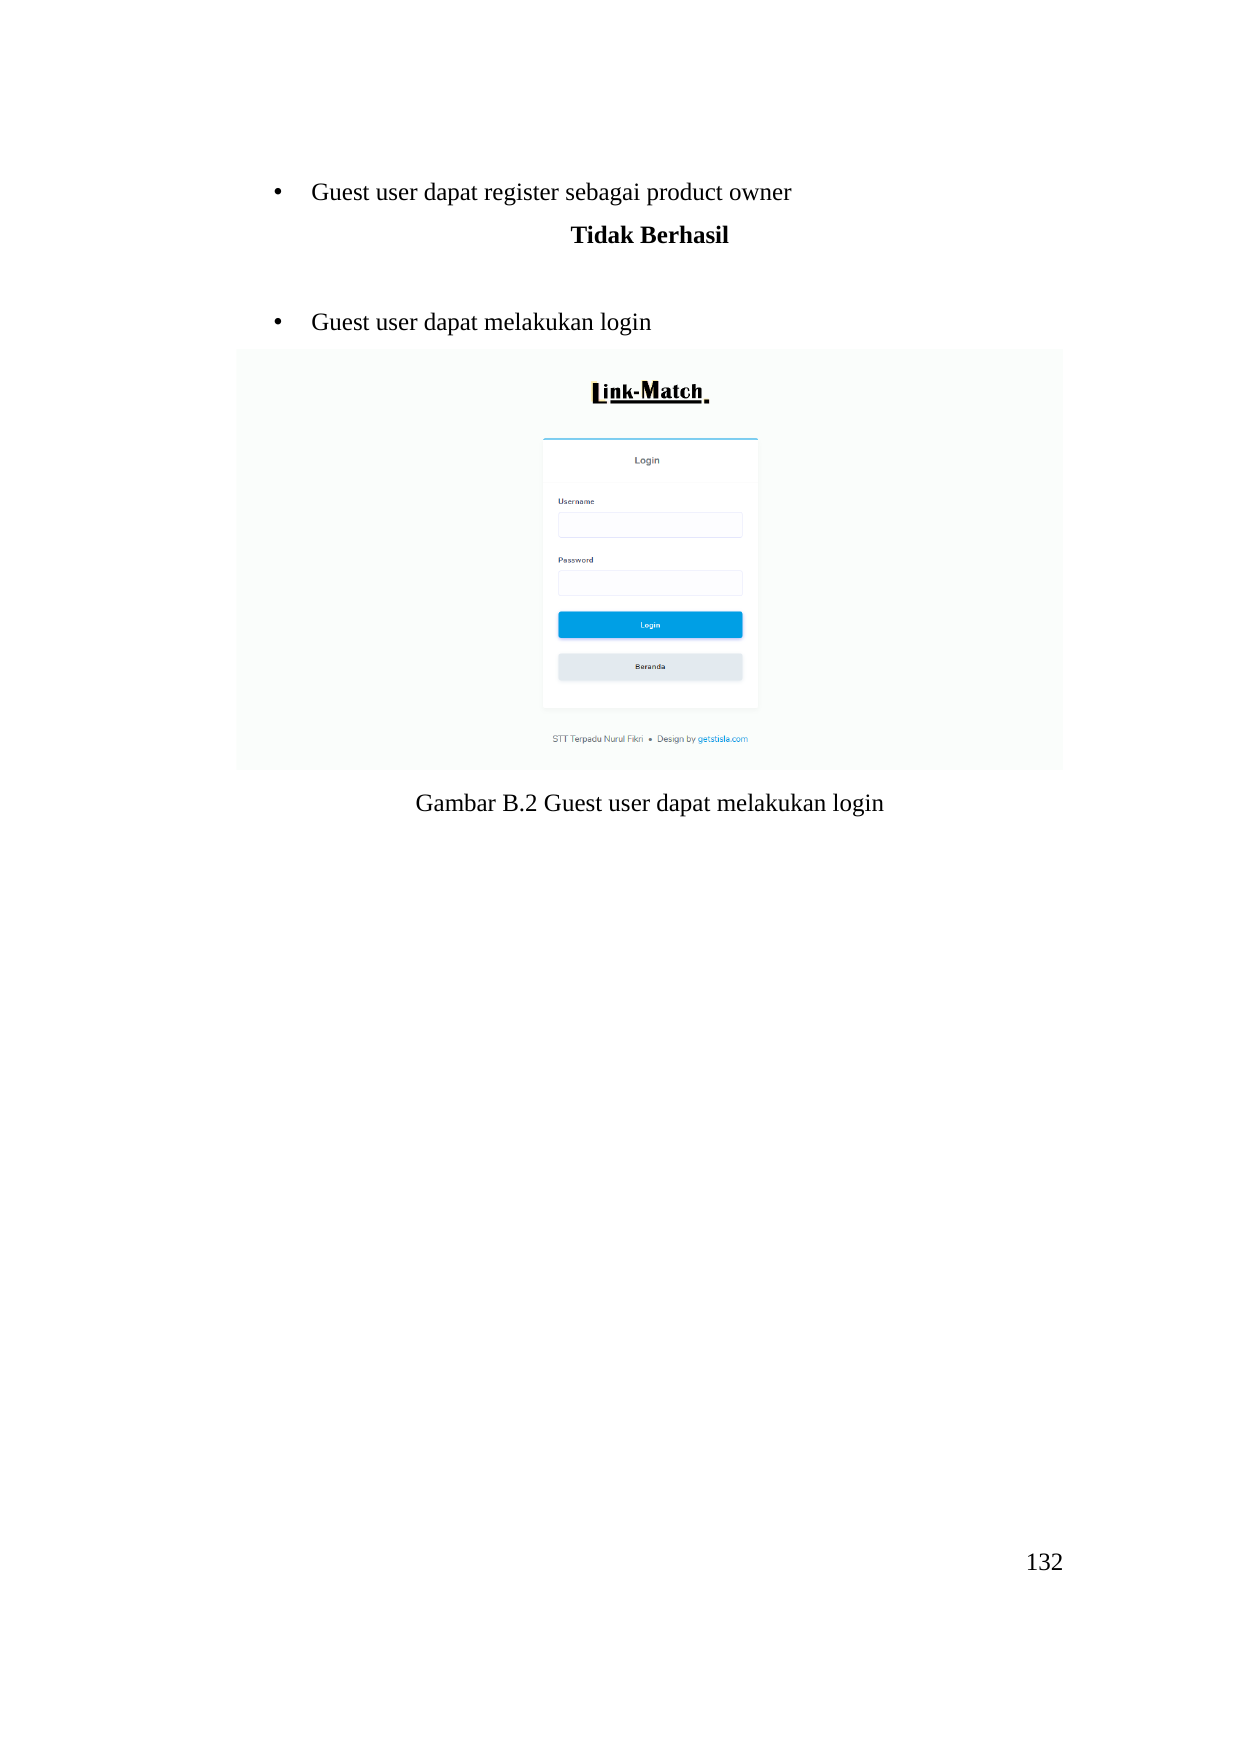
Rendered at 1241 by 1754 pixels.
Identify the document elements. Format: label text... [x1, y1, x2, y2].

text Gambar B.2 Guest user dapat melakukan login [236, 788, 1063, 817]
list Guest user dapat register sebagai product owner [274, 177, 1063, 206]
picture [236, 349, 1063, 774]
list Guest user dapat melakukan login [274, 307, 1063, 335]
text Tidak Berhasil [236, 220, 1063, 249]
